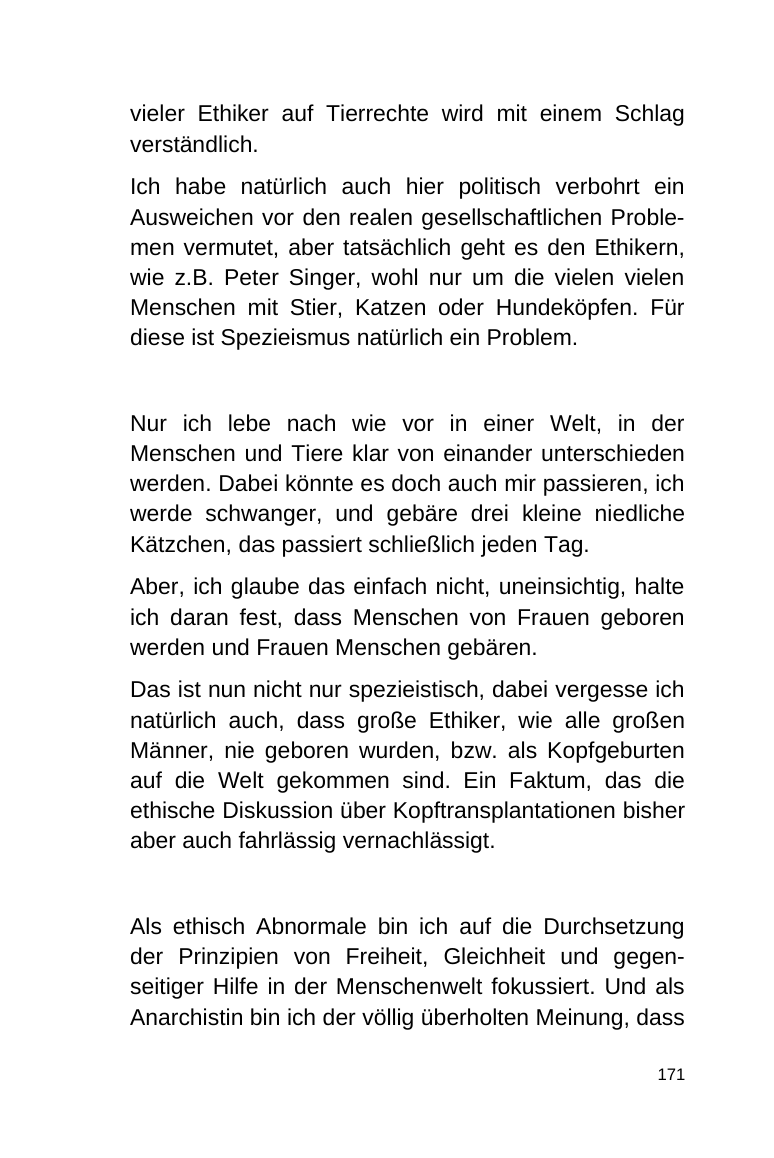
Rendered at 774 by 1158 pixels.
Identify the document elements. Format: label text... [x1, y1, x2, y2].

text Nur ich lebe nach wie vor in einer Welt, in der Menschen und Tiere klar von einander unterschieden werden. Dabei könnte es doch auch mir passieren, ich werde schwanger, und gebäre drei kleine niedliche Kätzchen, das passiert schließlich jeden Tag. [130, 410, 685, 557]
text Als ethisch Abnormale bin ich auf die Durchsetzung der Prinzipien von Freiheit, Gleichheit und gegen-seitiger Hilfe in der Menschenwelt fokussiert. Und als Anarchistin bin ich der völlig überholten Meinung, dass [130, 913, 685, 1030]
text Das ist nun nicht nur spezieistisch, dabei vergesse ich natürlich auch, dass große Ethiker, wie alle großen Männer, nie geboren wurden, bzw. als Kopfgeburten auf die Welt gekommen sind. Ein Faktum, das die ethische Diskussion über Kopftransplantationen bisher aber auch fahrlässig vernachlässigt. [130, 676, 685, 854]
text Ich habe natürlich auch hier politisch verbohrt ein Ausweichen vor den realen gesellschaftlichen Proble-men vermutet, aber tatsächlich geht es den Ethikern, wie z.B. Peter Singer, wohl nur um die vielen vielen Menschen mit Stier, Katzen oder Hundeköpfen. Für diese ist Spezieismus natürlich ein Problem. [130, 173, 685, 351]
text Aber, ich glaube das einfach nicht, uneinsichtig, halte ich daran fest, dass Menschen von Frauen geboren werden und Frauen Menschen gebären. [130, 573, 685, 660]
text vieler Ethiker auf Tierrechte wird mit einem Schlag verständlich. [130, 100, 685, 157]
